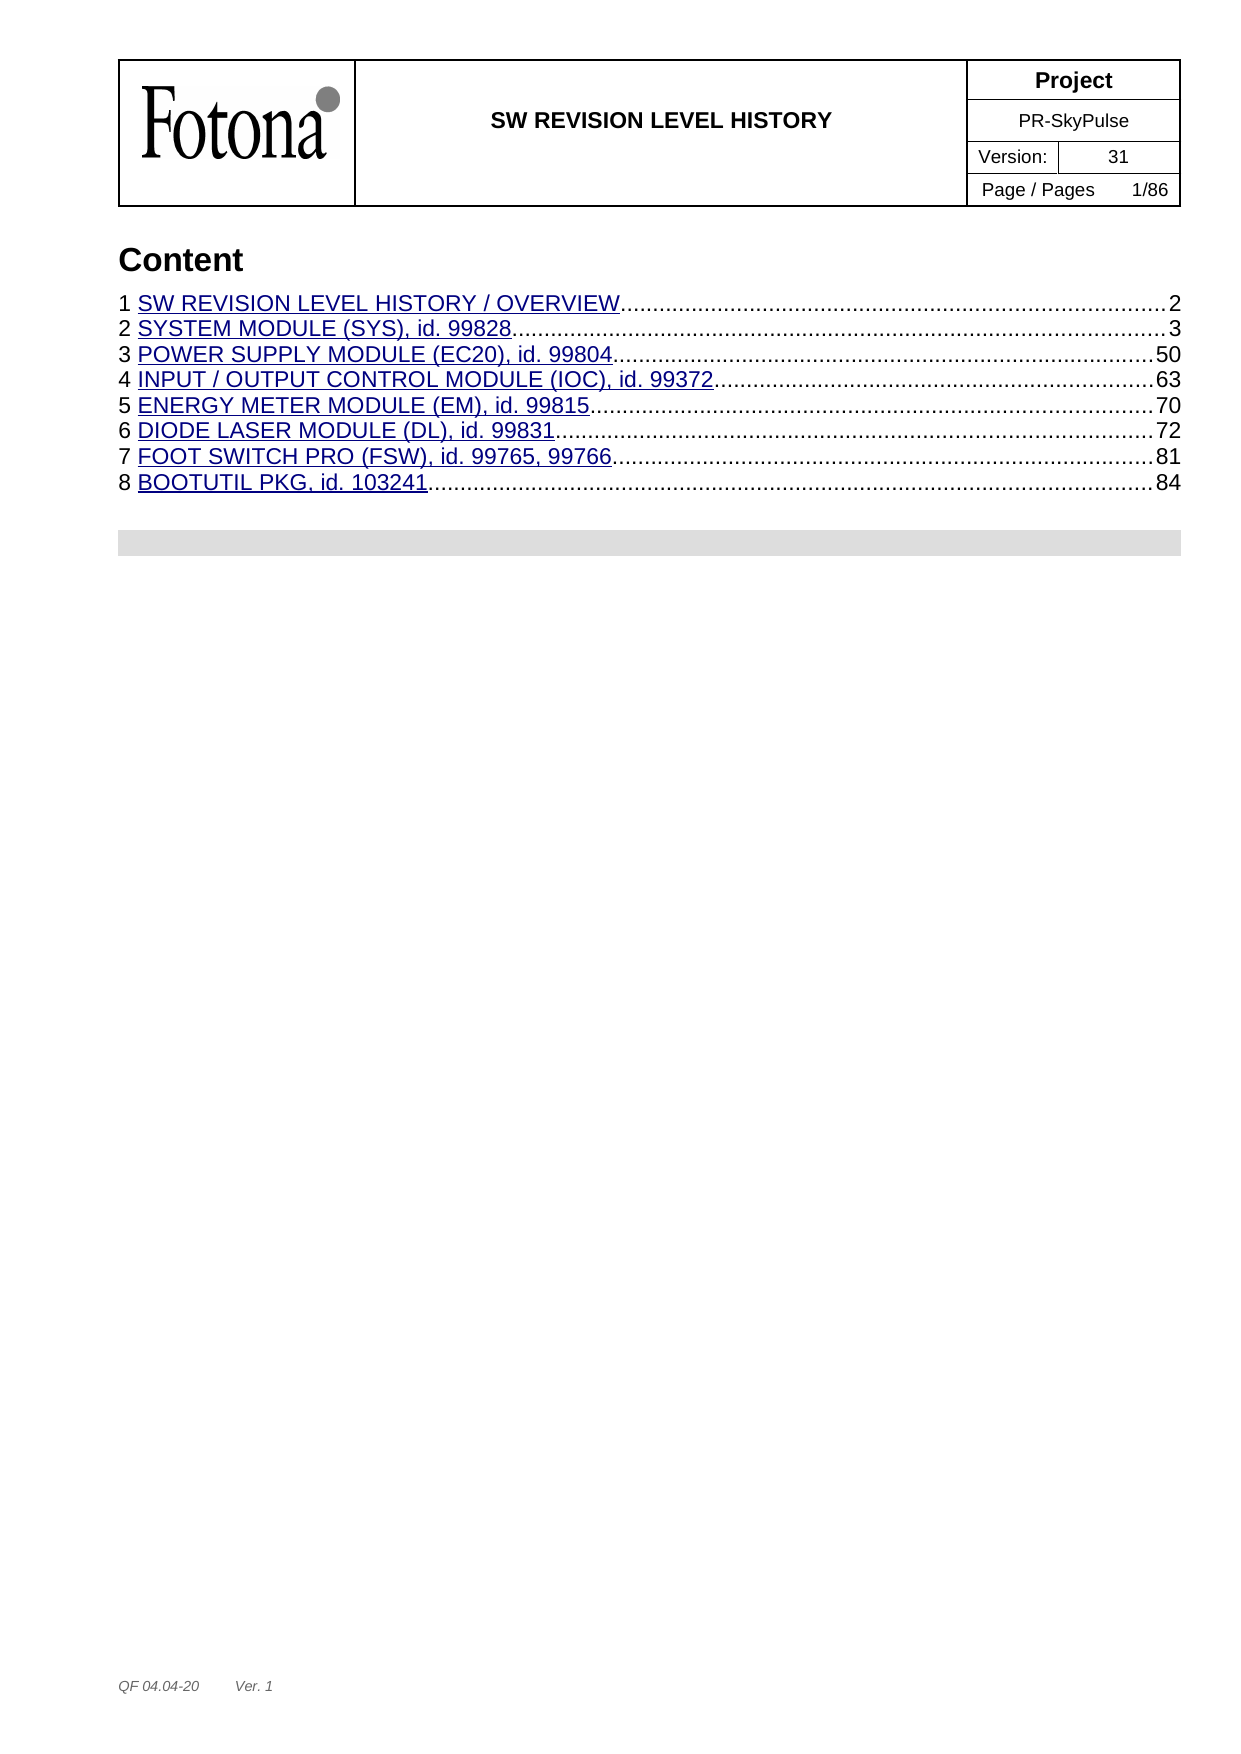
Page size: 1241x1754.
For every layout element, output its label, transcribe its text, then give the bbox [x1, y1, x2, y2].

text 1 SW REVISION LEVEL HISTORY / OVERVIEW 2 [118, 291, 1181, 316]
text 8 BOOTUTIL PKG, id. 103241 84 [118, 469, 1181, 495]
text 6 DIODE LASER MODULE (DL), id. 99831 72 [118, 418, 1181, 444]
text 2 SYSTEM MODULE (SYS), id. 99828 3 [118, 316, 1181, 342]
text 7 FOOT SWITCH PRO (FSW), id. 99765, 99766 81 [118, 444, 1181, 469]
text 5 ENERGY METER MODULE (EM), id. 99815 70 [118, 393, 1181, 418]
text 3 POWER SUPPLY MODULE (EC20), id. 99804 50 [118, 342, 1181, 367]
subtitle Content [118, 241, 1181, 278]
text 4 INPUT / OUTPUT CONTROL MODULE (IOC), id. 99372 63 [118, 367, 1181, 393]
